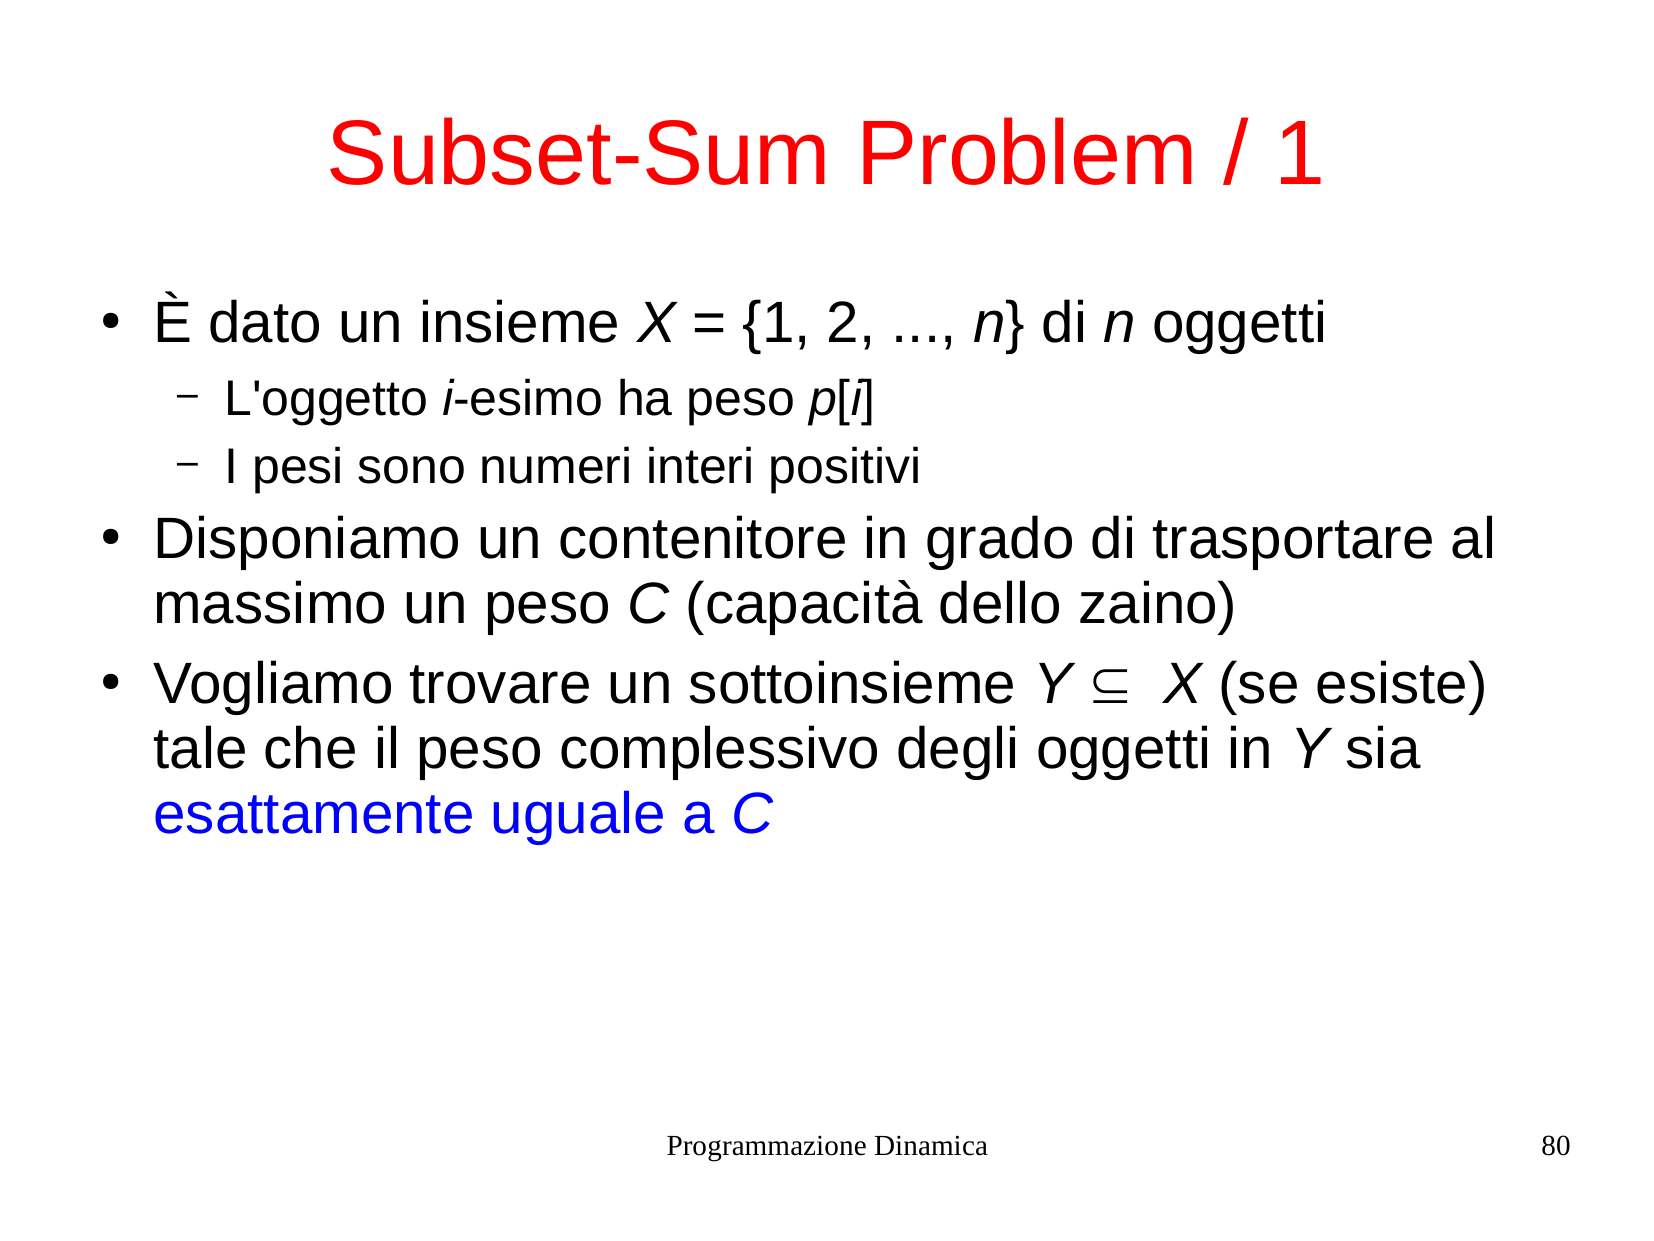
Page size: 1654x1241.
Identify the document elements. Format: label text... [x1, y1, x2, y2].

title Subset-Sum Problem / 1 [82, 49, 1571, 257]
list È dato un insieme X = {1, 2, ..., n} di n oggetti L'oggetto i-esimo ha peso p[i] I pesi sono numeri interi positivi Disponiamo un contenitore in grado di trasportare al massimo un peso C (capacità dello zaino) Vogliamo trovare un sottoinsieme Y  X (se esiste) tale che il peso complessivo degli oggetti in Y sia esattamente uguale a C [82, 290, 1571, 1109]
